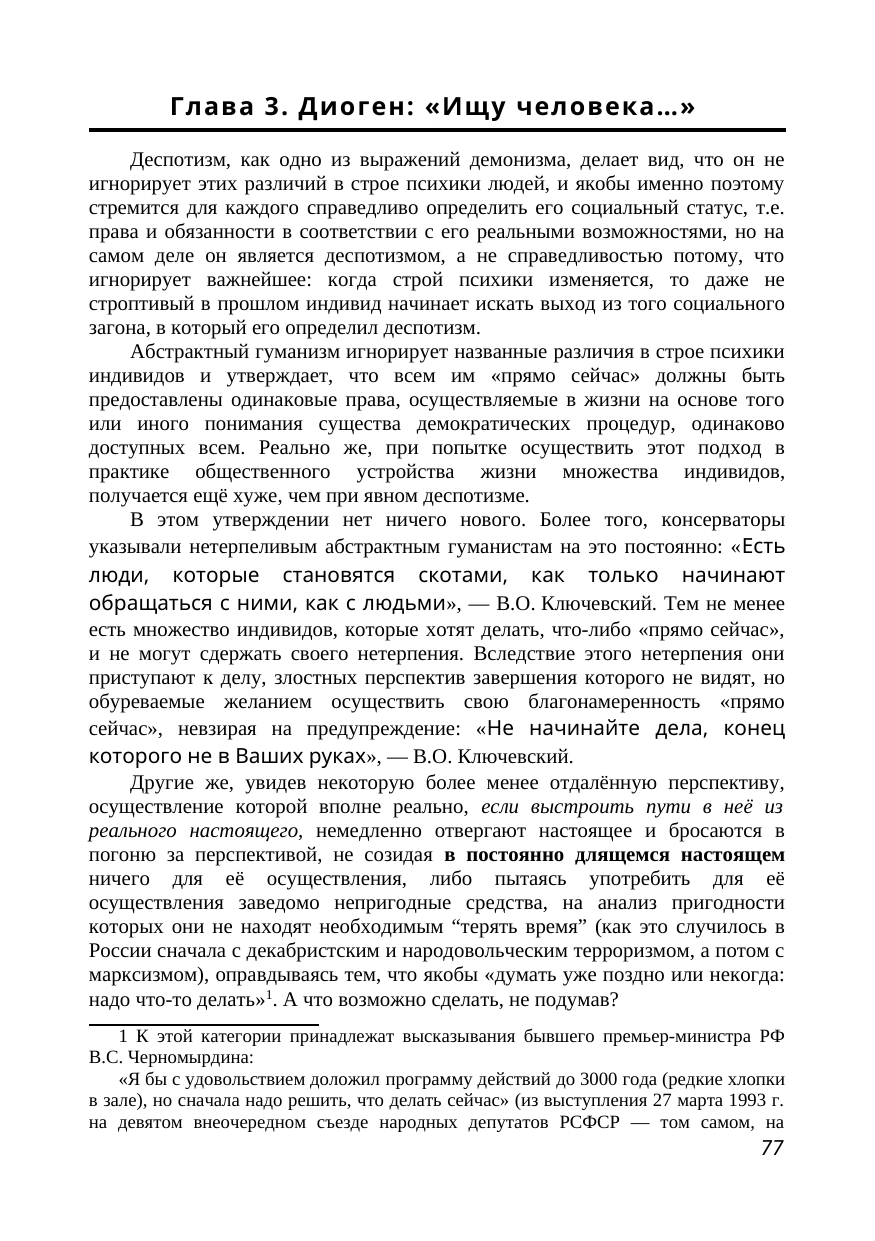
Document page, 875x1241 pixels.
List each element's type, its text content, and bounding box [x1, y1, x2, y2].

text Абстрактный гуманизм игнорирует названные различия в строе психики индивидов и утверждает, что всем им «прямо сейчас» должны быть предоставлены одинаковые права, осуществляемые в жизни на основе того или иного понимания существа демократических процедур, одинаково доступных всем. Реально же, при попытке осуществить этот подход в практике общественного устройства жизни множества индивидов, получается ещё хуже, чем при явном деспотизме. [89, 339, 786, 507]
text Деспотизм, как одно из выражений демонизма, делает вид, что он не игнорирует этих различий в строе психики людей, и якобы именно поэтому стремится для каждого справедливо определить его социальный статус, т.е. права и обязанности в соответствии с его реальными возможностями, но на самом деле он является деспотизмом, а не справедливостью потому, что игнорирует важнейшее: когда строй психики изменяется, то даже не строптивый в прошлом индивид начинает искать выход из того социального загона, в который его определил деспотизм. [89, 146, 786, 339]
text «Я бы с удовольствием доложил программу действий до 3000 года (редкие хлопки в зале), но сначала надо решить, что делать сейчас» (из выступления 27 марта 1993 г. на девятом внеочередном съезде народных депутатов РСФСР — том самом, на [89, 1068, 786, 1132]
text В этом утверждении нет ничего нового. Более того, консерваторы указывали нетерпеливым абстрактным гуманистам на это постоянно: «Есть люди, которые становятся скотами, как только начинают обращаться с ними, как с людьми», — В.О. Ключевский. Тем не менее есть множество индивидов, которые хотят делать, что-либо «прямо сейчас», и не могут сдержать своего нетерпения. Вследствие этого нетерпения они приступают к делу, злостных перспектив завершения которого не видят, но обуреваемые желанием осуществить свою благонамеренность «прямо сейчас», невзирая на предупреждение: «Не начинайте дела, конец которого не в Ваших руках», — В.О. Ключевский. [89, 507, 786, 770]
text Другие же, увидев некоторую более менее отдалённую перспективу, осуществление которой вполне реально, если выстроить пути в неё из реального настоящего, немедленно отвергают настоящее и бросаются в погоню за перспективой, не созидая в постоянно длящемся настоящем ничего для её осуществления, либо пытаясь употребить для её осуществления заведомо непригодные средства, на анализ пригодности которых они не находят необходимым “терять время” (как это случилось в России сначала с декабристским и народовольческим терроризмом, а потом с марксизмом), оправдываясь тем, что якобы «думать уже поздно или некогда: надо что-то делать». А что возможно сделать, не подумав? [89, 770, 786, 1011]
text К этой категории принадлежат высказывания бывшего премьер-министра РФ В.С. Черномырдина: [89, 1025, 786, 1068]
